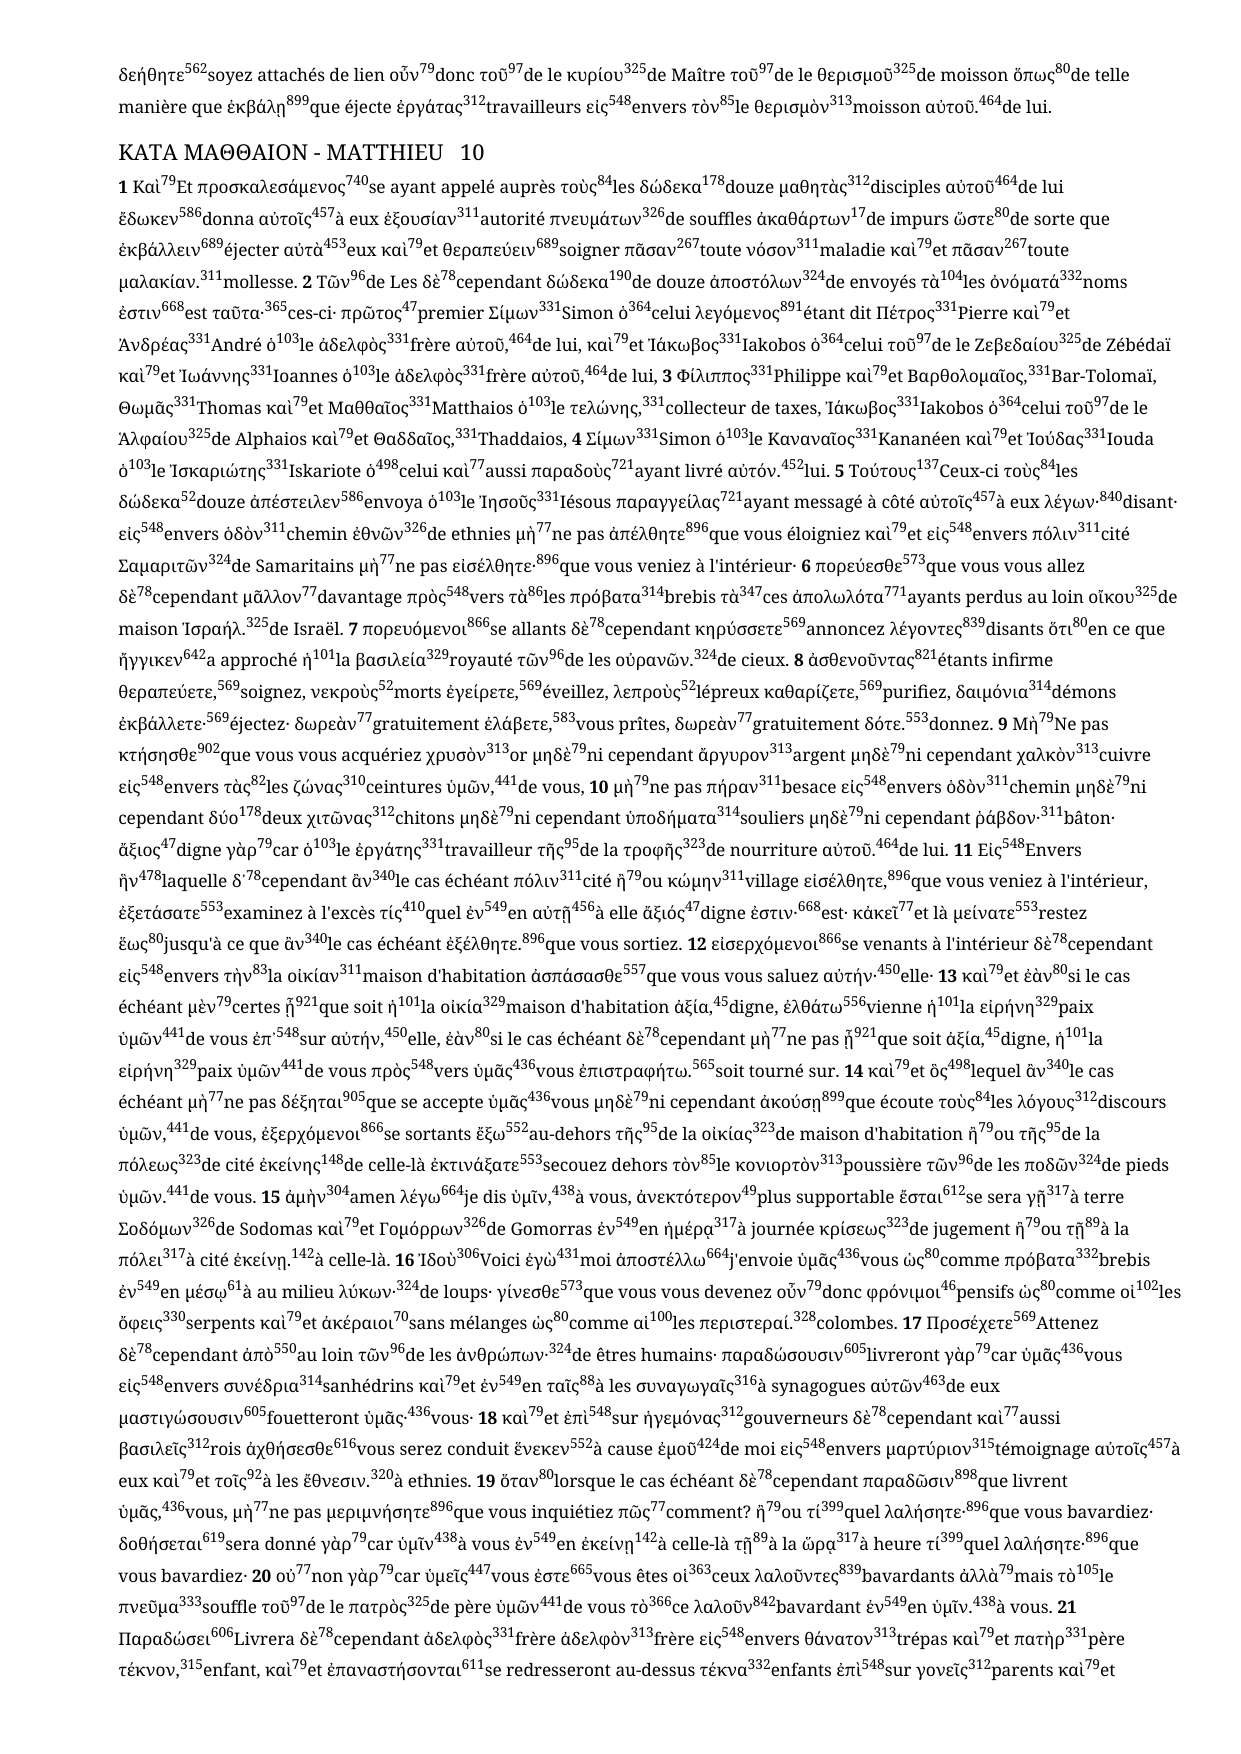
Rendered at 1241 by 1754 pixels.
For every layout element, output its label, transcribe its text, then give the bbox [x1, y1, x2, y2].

text ΚΑΤΑ ΜΑΘΘΑΙΟΝ - MATTHIEU 10 [118, 137, 1181, 167]
text 1 Καὶ79Et προσκαλεσάμενος740se ayant appelé auprès τοὺς84les δώδεκα178douze μαθητὰς312disciples αὐτοῦ464de lui ἔδωκεν586donna αὐτοῖς457à eux ἐξουσίαν311autorité πνευμάτων326de souffles ἀκαθάρτων17de impurs ὥστε80de sorte que ἐκβάλλειν689éjecter αὐτὰ453eux καὶ79et θεραπεύειν689soigner πᾶσαν267toute νόσον311maladie καὶ79et πᾶσαν267toute μαλακίαν.311mollesse. 2 Τῶν96de Les δὲ78cependant δώδεκα190de douze ἀποστόλων324de envoyés τὰ104les ὀνόματά332noms ἐστιν668est ταῦτα·365ces-ci· πρῶτος47premier Σίμων331Simon ὁ364celui λεγόμενος891étant dit Πέτρος331Pierre καὶ79et Ἀνδρέας331André ὁ103le ἀδελφὸς331frère αὐτοῦ,464de lui, καὶ79et Ἰάκωβος331Iakobos ὁ364celui τοῦ97de le Ζεβεδαίου325de Zébédaï καὶ79et Ἰωάννης331Ioannes ὁ103le ἀδελφὸς331frère αὐτοῦ,464de lui, 3 Φίλιππος331Philippe καὶ79et Βαρθολομαῖος,331Bar-Tolomaï, Θωμᾶς331Thomas καὶ79et Μαθθαῖος331Matthaios ὁ103le τελώνης,331collecteur de taxes, Ἰάκωβος331Iakobos ὁ364celui τοῦ97de le Ἁλφαίου325de Alphaios καὶ79et Θαδδαῖος,331Thaddaios, 4 Σίμων331Simon ὁ103le Καναναῖος331Kananéen καὶ79et Ἰούδας331Iouda ὁ103le Ἰσκαριώτης331Iskariote ὁ498celui καὶ77aussi παραδοὺς721ayant livré αὐτόν.452lui. 5 Τούτους137Ceux-ci τοὺς84les δώδεκα52douze ἀπέστειλεν586envoya ὁ103le Ἰησοῦς331Iésous παραγγείλας721ayant messagé à côté αὐτοῖς457à eux λέγων·840disant· εἰς548envers ὁδὸν311chemin ἐθνῶν326de ethnies μὴ77ne pas ἀπέλθητε896que vous éloigniez καὶ79et εἰς548envers πόλιν311cité Σαμαριτῶν324de Samaritains μὴ77ne pas εἰσέλθητε·896que vous veniez à l'intérieur· 6 πορεύεσθε573que vous vous allez δὲ78cependant μᾶλλον77davantage πρὸς548vers τὰ86les πρόβατα314brebis τὰ347ces ἀπολωλότα771ayants perdus au loin οἴκου325de maison Ἰσραήλ.325de Israël. 7 πορευόμενοι866se allants δὲ78cependant κηρύσσετε569annoncez λέγοντες839disants ὅτι80en ce que ἤγγικεν642a approché ἡ101la βασιλεία329royauté τῶν96de les οὐρανῶν.324de cieux. 8 ἀσθενοῦντας821étants infirme θεραπεύετε,569soignez, νεκροὺς52morts ἐγείρετε,569éveillez, λεπροὺς52lépreux καθαρίζετε,569purifiez, δαιμόνια314démons ἐκβάλλετε·569éjectez· δωρεὰν77gratuitement ἐλάβετε,583vous prîtes, δωρεὰν77gratuitement δότε.553donnez. 9 Μὴ79Ne pas κτήσησθε902que vous vous acquériez χρυσὸν313or μηδὲ79ni cependant ἄργυρον313argent μηδὲ79ni cependant χαλκὸν313cuivre εἰς548envers τὰς82les ζώνας310ceintures ὑμῶν,441de vous, 10 μὴ79ne pas πήραν311besace εἰς548envers ὁδὸν311chemin μηδὲ79ni cependant δύο178deux χιτῶνας312chitons μηδὲ79ni cependant ὑποδήματα314souliers μηδὲ79ni cependant ῥάβδον·311bâton· ἄξιος47digne γὰρ79car ὁ103le ἐργάτης331travailleur τῆς95de la τροφῆς323de nourriture αὐτοῦ.464de lui. 11 Εἰς548Envers ἣν478laquelle δ᾽78cependant ἂν340le cas échéant πόλιν311cité ἢ79ou κώμην311village εἰσέλθητε,896que vous veniez à l'intérieur, ἐξετάσατε553examinez à l'excès τίς410quel ἐν549en αὐτῇ456à elle ἄξιός47digne ἐστιν·668est· κἀκεῖ77et là μείνατε553restez ἕως80jusqu'à ce que ἂν340le cas échéant ἐξέλθητε.896que vous sortiez. 12 εἰσερχόμενοι866se venants à l'intérieur δὲ78cependant εἰς548envers τὴν83la οἰκίαν311maison d'habitation ἀσπάσασθε557que vous vous saluez αὐτήν·450elle· 13 καὶ79et ἐὰν80si le cas échéant μὲν79certes ᾖ921que soit ἡ101la οἰκία329maison d'habitation ἀξία,45digne, ἐλθάτω556vienne ἡ101la εἰρήνη329paix ὑμῶν441de vous ἐπ᾽548sur αὐτήν,450elle, ἐὰν80si le cas échéant δὲ78cependant μὴ77ne pas ᾖ921que soit ἀξία,45digne, ἡ101la εἰρήνη329paix ὑμῶν441de vous πρὸς548vers ὑμᾶς436vous ἐπιστραφήτω.565soit tourné sur. 14 καὶ79et ὃς498lequel ἂν340le cas échéant μὴ77ne pas δέξηται905que se accepte ὑμᾶς436vous μηδὲ79ni cependant ἀκούσῃ899que écoute τοὺς84les λόγους312discours ὑμῶν,441de vous, ἐξερχόμενοι866se sortants ἔξω552au-dehors τῆς95de la οἰκίας323de maison d'habitation ἢ79ou τῆς95de la πόλεως323de cité ἐκείνης148de celle-là ἐκτινάξατε553secouez dehors τὸν85le κονιορτὸν313poussière τῶν96de les ποδῶν324de pieds ὑμῶν.441de vous. 15 ἀμὴν304amen λέγω664je dis ὑμῖν,438à vous, ἀνεκτότερον49plus supportable ἔσται612se sera γῇ317à terre Σοδόμων326de Sodomas καὶ79et Γομόρρων326de Gomorras ἐν549en ἡμέρᾳ317à journée κρίσεως323de jugement ἢ79ou τῇ89à la πόλει317à cité ἐκείνῃ.142à celle-là. 16 Ἰδοὺ306Voici ἐγὼ431moi ἀποστέλλω664j'envoie ὑμᾶς436vous ὡς80comme πρόβατα332brebis ἐν549en μέσῳ61à au milieu λύκων·324de loups· γίνεσθε573que vous vous devenez οὖν79donc φρόνιμοι46pensifs ὡς80comme οἱ102les ὄφεις330serpents καὶ79et ἀκέραιοι70sans mélanges ὡς80comme αἱ100les περιστεραί.328colombes. 17 Προσέχετε569Attenez δὲ78cependant ἀπὸ550au loin τῶν96de les ἀνθρώπων·324de êtres humains· παραδώσουσιν605livreront γὰρ79car ὑμᾶς436vous εἰς548envers συνέδρια314sanhédrins καὶ79et ἐν549en ταῖς88à les συναγωγαῖς316à synagogues αὐτῶν463de eux μαστιγώσουσιν605fouetteront ὑμᾶς·436vous· 18 καὶ79et ἐπὶ548sur ἡγεμόνας312gouverneurs δὲ78cependant καὶ77aussi βασιλεῖς312rois ἀχθήσεσθε616vous serez conduit ἕνεκεν552à cause ἐμοῦ424de moi εἰς548envers μαρτύριον315témoignage αὐτοῖς457à eux καὶ79et τοῖς92à les ἔθνεσιν.320à ethnies. 19 ὅταν80lorsque le cas échéant δὲ78cependant παραδῶσιν898que livrent ὑμᾶς,436vous, μὴ77ne pas μεριμνήσητε896que vous inquiétiez πῶς77comment? ἢ79ou τί399quel λαλήσητε·896que vous bavardiez· δοθήσεται619sera donné γὰρ79car ὑμῖν438à vous ἐν549en ἐκείνῃ142à celle-là τῇ89à la ὥρᾳ317à heure τί399quel λαλήσητε·896que vous bavardiez· 20 οὐ77non γὰρ79car ὑμεῖς447vous ἐστε665vous êtes οἱ363ceux λαλοῦντες839bavardants ἀλλὰ79mais τὸ105le πνεῦμα333souffle τοῦ97de le πατρὸς325de père ὑμῶν441de vous τὸ366ce λαλοῦν842bavardant ἐν549en ὑμῖν.438à vous. 21 Παραδώσει606Livrera δὲ78cependant ἀδελφὸς331frère ἀδελφὸν313frère εἰς548envers θάνατον313trépas καὶ79et πατὴρ331père τέκνον,315enfant, καὶ79et ἐπαναστήσονται611se redresseront au-dessus τέκνα332enfants ἐπὶ548sur γονεῖς312parents καὶ79et θανατώσουσιν605mettront à trépas αὐτούς.451eux. 22 καὶ79et ἔσεσθε609vous vous serez μισούμενοι890étants haïs ὑπὸ550sous πάντων383de tous διὰ548par le fait de τὸ87le ὄνομά315nom μου·424de moi· ὁ364celui δὲ78cependant ὑπομείνας721ayant résisté en restant sous εἰς548envers τέλος315achèvement οὗτος364celui-ci σωθήσεται.619sera sauvé. 23 Ὅταν80Lorsque le cas échéant δὲ78cependant διώκωσιν920que poursuivent ὑμᾶς436vous ἐν549en τῇ89à la πόλει317à cité ταύτῃ,142à celle-ci, φεύγετε569fuyez εἰς548envers τὴν83la ἑτέραν·371autre-différente· ἀμὴν304amen γὰρ79car λέγω664je dis ὑμῖν,438à vous, οὐ77non μὴ77ne pas τελέσητε896que vous acheviez τὰς82les πόλεις310cités τοῦ97de le Ἰσραὴλ325de Israël ἕως80jusqu'à ce que ἂν340le cas échéant ἔλθῃ899que vienne ὁ103le υἱὸς331fils τοῦ97de le ἀνθρώπου.325de être humain. 24 Οὐκ77Non ἔστιν668est μαθητὴς331disciple ὑπὲρ548au-dessus τὸν85le διδάσκαλον313enseignant οὐδὲ79non cependant δοῦλος331mâle esclave ὑπὲρ548au-dessus τὸν85le κύριον313Maître αὐτοῦ.464de lui. 25 ἀρκετὸν49suffisant τῷ91à le μαθητῇ319à disciple ἵνα80afin que γένηται905que se devienne ὡς80comme ὁ103le διδάσκαλος331enseignant αὐτοῦ464de lui καὶ79et ὁ103le δοῦλος331mâle esclave ὡς80comme ὁ103le κύριος331Maître αὐτοῦ.464de lui. εἰ80si τὸν85le οἰκοδεσπότην313despote de maison Βεελζεβοὺλ313Beelzeboul ἐπεκάλεσαν,585surnommèrent, πόσῳ402à combien grand? μᾶλλον77davantage τοὺς84les οἰκιακοὺς312gens de maison αὐτοῦ.464de lui. 26 Μὴ77Ne pas οὖν79donc φοβηθῆτε562soyez effrayés αὐτούς·451eux· οὐδὲν392aucun γάρ79car ἐστιν668est κεκαλυμμένον815ayant été couvert ὃ500lequel οὐκ77non ἀποκαλυφθήσεται619sera découvert καὶ79et κρυπτὸν73caché ὃ500lequel οὐ77non γνωσθήσεται.619sera connu. 27 ὃ482lequel λέγω664je dis ὑμῖν438à vous ἐν549en τῇ89à la σκοτίᾳ317à ténèbre εἴπατε553dites ἐν549en τῷ93à le φωτί,321à lumière, καὶ79et ὃ482lequel εἰς548envers τὸ87le οὖς315oreille ἀκούετε665vous écoutez κηρύξατε553annoncez ἐπὶ550sur τῶν98de les δωμάτων.326de dômes. 28 Καὶ79Et μὴ77ne pas φοβεῖσθε573que vous vous effrayez ἀπὸ550au loin τῶν357de ceux ἀποκτεννόντων833de tuants catégoriquement τὸ87le σῶμα,315corps, τὴν83la δὲ78cependant ψυχὴν311âme μὴ77ne pas δυναμένων860de se pouvants ἀποκτεῖναι·681tuer catégoriquement· φοβεῖσθε573que vous vous effrayez δὲ78cependant μᾶλλον77davantage τὸν346celui δυνάμενον849se pouvant καὶ79et ψυχὴν311âme καὶ79et σῶμα315corps ἀπολέσαι681perdre au loin ἐν549en γεέννῃ.317à géhenne. 29 οὐχὶ340non pas δύο198deux στρουθία332moineaux ἀσσαρίου327de assarion πωλεῖται;680est troqué; καὶ79et ἓν73un ἐξ550hors αὐτῶν465de eux οὐ77non πεσεῖται612se tombera ἐπὶ548sur τὴν83la γῆν311terre ἄνευ552sans τοῦ97de le πατρὸς325de père ὑμῶν.441de vous. 30 ὑμῶν441de vous δὲ78cependant καὶ77aussi αἱ100les τρίχες328cheveux τῆς95de la κεφαλῆς323de tête πᾶσαι387toutes ἠριθμημέναι810ayantes étées nombrées εἰσίν.667sont. 31 μὴ77ne pas οὖν79donc φοβεῖσθε·573que vous vous effrayez· πολλῶν282de nombreux στρουθίων326de moineaux διαφέρετε665vous différez ὑμεῖς.447vous. 32 Πᾶς390Tout οὖν79donc ὅστις498lequel un quelconque ὁμολογήσει606avouera ἐν549en ἐμοὶ420à moi ἔμπροσθεν552en devers τῶν96de les ἀνθρώπων,324de êtres humains, ὁμολογήσω602j'avouerai κἀγὼ431et moi ἐν549en αὐτῷ458à lui ἔμπροσθεν552en devers τοῦ97de le πατρός325de père μου424de moi τοῦ492de celui ἐν549en [τοῖς]90[à les] οὐρανοῖς·318à cieux· 33 ὅστις498lequel un quelconque δ᾽78cependant ἂν340le cas échéant ἀρνήσηταί905que se nie με417moi ἔμπροσθεν552en devers τῶν96de les ἀνθρώπων,324de êtres humains, ἀρνήσομαι608je me nierai κἀγὼ431et moi αὐτὸν452lui ἔμπροσθεν552en devers τοῦ97de le πατρός325de père μου424de moi τοῦ492de celui ἐν549en [τοῖς]90[à les] οὐρανοῖς.318à cieux. 34 Μὴ77Ne pas νομίσητε896que vous fassiez loi ὅτι80en ce que ἦλθον582je vins βαλεῖν681jeter εἰρήνην311paix ἐπὶ548sur τὴν83la γῆν·311terre· οὐκ77non ἦλθον582je vins βαλεῖν681jeter εἰρήνην311paix ἀλλὰ79mais μάχαιραν.311machette. 35 ἦλθον582je vins γὰρ79car διχάσαι681séparer en deux ἄνθρωπον313être humain κατὰ550contre τοῦ97de le πατρὸς325de père αὐτοῦ464de lui καὶ79et θυγατέρα311fille κατὰ550contre τῆς95de la μητρὸς323de mère αὐτῆς462de elle καὶ79et νύμφην311épouse κατὰ550contre τῆς95de la πενθερᾶς323de belle-mère αὐτῆς,462de elle, 36 καὶ79et ἐχθροὶ70ennemis τοῦ97de le ἀνθρώπου325de être humain οἱ102les οἰκιακοὶ330gens de maison αὐτοῦ.464de lui. 37 Ὁ364Celui φιλῶν840affectionnant πατέρα313père ἢ79ou μητέρα311mère ὑπὲρ548au-dessus ἐμὲ417moi οὐκ77non ἔστιν668est μου424de moi ἄξιος,47digne, καὶ79et ὁ364celui φιλῶν840affectionnant υἱὸν313fils ἢ79ou θυγατέρα311fille ὑπὲρ548au-dessus ἐμὲ417moi οὐκ77non ἔστιν668est μου424de moi ἄξιος·47digne· 38 καὶ79et ὃς498lequel οὐ77non λαμβάνει668prend τὸν85le σταυρὸν313croix αὐτοῦ464de lui καὶ79et ἀκολουθεῖ668suit ὀπίσω552derrière μου,424de moi, οὐκ77non ἔστιν668est μου424de moi ἄξιος.47digne. 39 ὁ364celui εὑρὼν721ayant trouvé τὴν83la ψυχὴν311âme αὐτοῦ464de lui ἀπολέσει606perdra au loin αὐτήν,450elle, καὶ79et ὁ364celui ἀπολέσας721ayant perdu au loin τὴν83la ψυχὴν311âme αὐτοῦ464de lui ἕνεκεν552à cause ἐμοῦ424de moi εὑρήσει606trouvera αὐτήν.450elle. 40 Ὁ364Celui δεχόμενος867se acceptant ὑμᾶς436vous ἐμὲ417moi δέχεται,674se accepte, καὶ79et ὁ364celui ἐμὲ417moi δεχόμενος867se acceptant δέχεται674se accepte τὸν346celui ἀποστείλαντά707ayant envoyé με.417moi. 41 ὁ364celui δεχόμενος867se acceptant προφήτην313prophète εἰς548envers ὄνομα315nom προφήτου325de prophète μισθὸν313salaire προφήτου325de prophète λήμψεται,612se prendra, καὶ79et ὁ364celui δεχόμενος867se acceptant δίκαιον53juste εἰς548envers ὄνομα315nom δικαίου65de juste μισθὸν313salaire δικαίου65de juste λήμψεται.612se prendra. 42 καὶ79et ὃς498lequel ἐὰν340si le cas échéant ποτίσῃ899que donne à boire ἕνα53un τῶν96de les μικρῶν64de petits τούτων149de ceux-ci ποτήριον315récipient à boire ψυχροῦ67de froid μόνον77seulement εἰς548envers ὄνομα315nom μαθητοῦ,325de disciple, ἀμὴν304amen λέγω664je dis ὑμῖν,438à vous, οὐ77non μὴ77ne pas ἀπολέσῃ899que perde au loin τὸν85le μισθὸν313salaire αὐτοῦ.464de lui. [118, 171, 1181, 1682]
